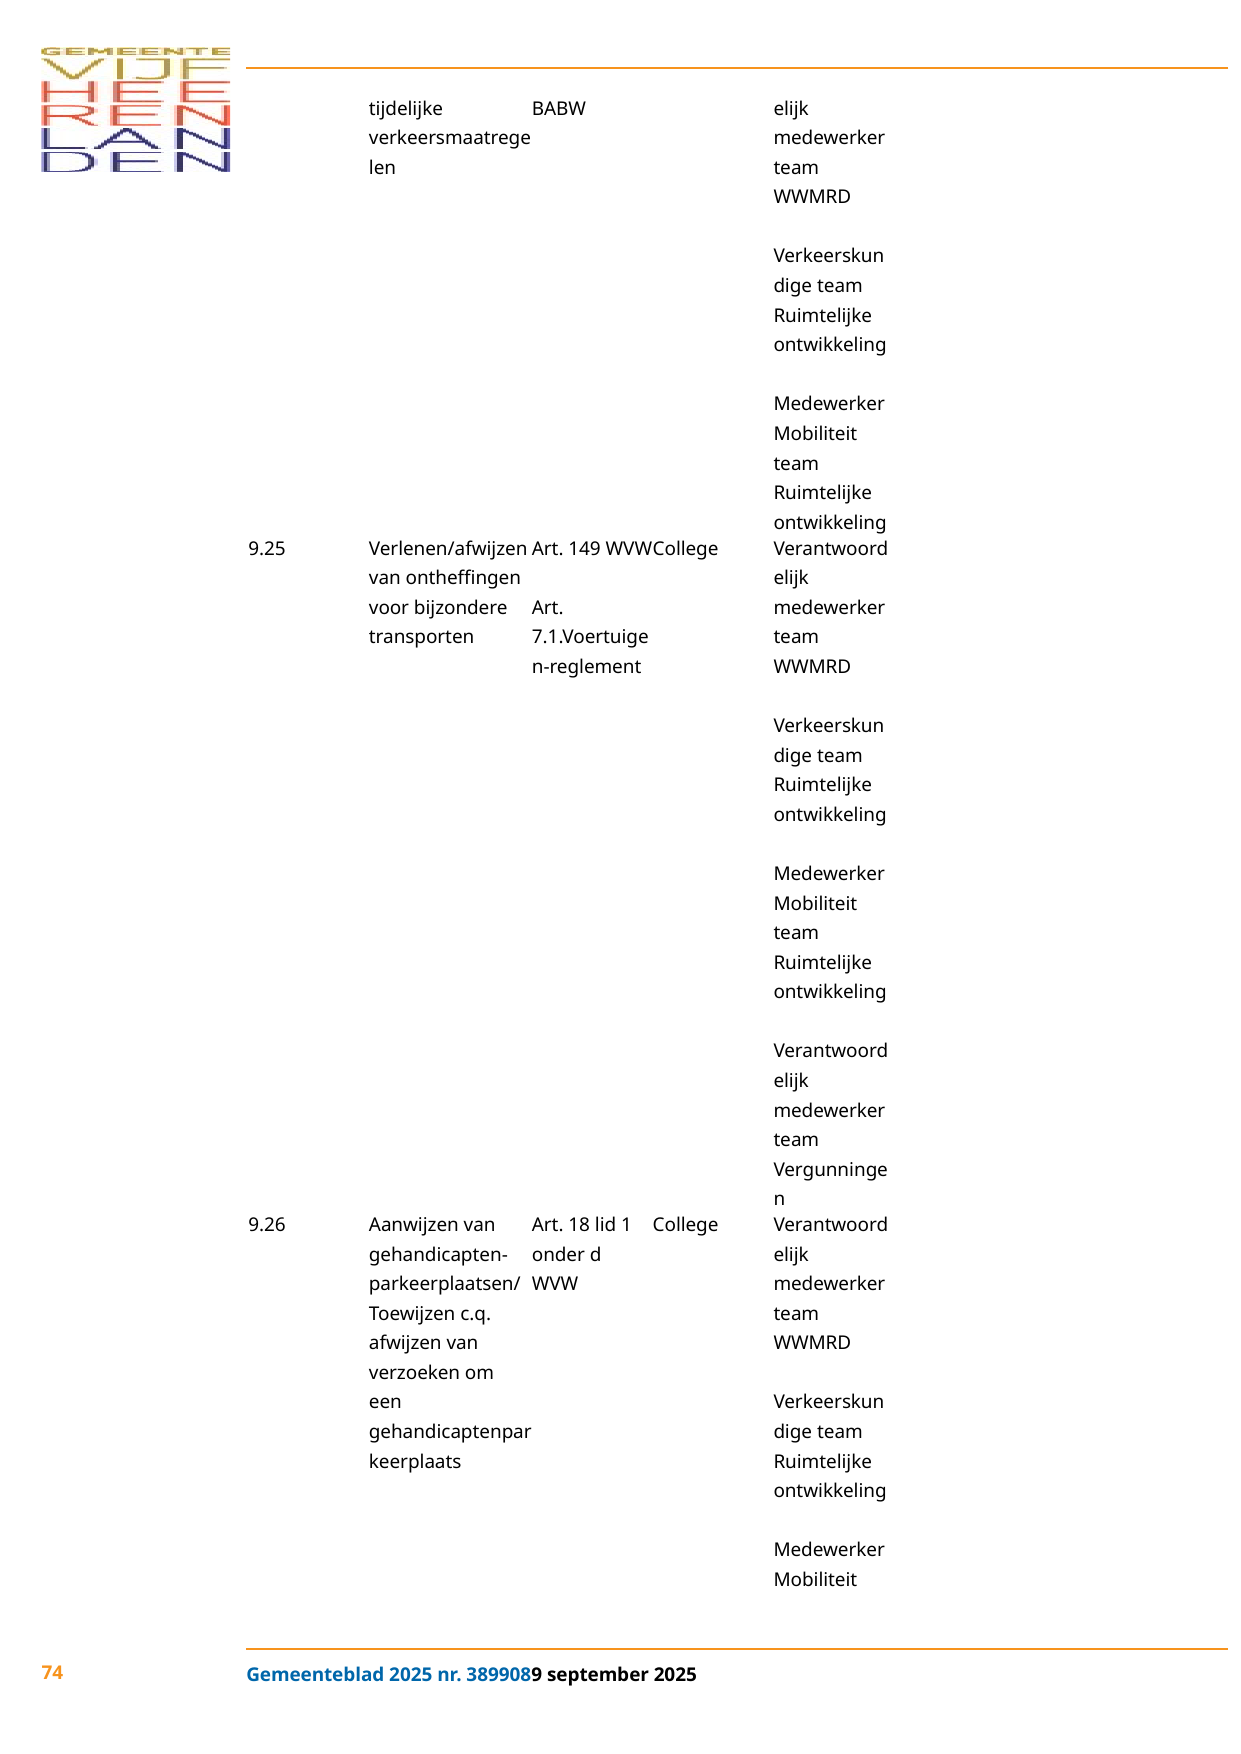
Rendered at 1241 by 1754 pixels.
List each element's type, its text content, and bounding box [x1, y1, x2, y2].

table_cell Verlenen/afwijzen van ontheffingen voor bijzondere transporten [369, 535, 532, 1211]
table_cell [1015, 535, 1152, 1211]
table_cell [1015, 95, 1152, 535]
table_cell Art. 18 lid 1 onder d WVW [532, 1211, 652, 1592]
table_cell [894, 95, 1015, 535]
table_cell [248, 95, 369, 535]
table_cell College [653, 1211, 773, 1592]
table_cell 9.26 [248, 1211, 369, 1592]
table_cell 9.25 [248, 535, 369, 1211]
table_cell elijk medewerker team WWMRD Verkeerskundige team Ruimtelijke ontwikkeling Medewerker Mobiliteit team Ruimtelijke ontwikkeling [773, 95, 894, 535]
table_cell [1015, 1211, 1152, 1592]
table_cell tijdelijke verkeersmaatregelen [369, 95, 532, 535]
picture [41, 47, 231, 172]
table_cell [653, 95, 773, 535]
table_cell Aanwijzen van gehandicapten- parkeerplaatsen/ Toewijzen c.q. afwijzen van verzoeken om een gehandicaptenparkeerplaats [369, 1211, 532, 1592]
table_cell Verantwoordelijk medewerker team WWMRD Verkeerskundige team Ruimtelijke ontwikkeling Medewerker Mobiliteit [773, 1211, 894, 1592]
table_cell [894, 535, 1015, 1211]
table_cell BABW [532, 95, 652, 535]
table_cell Verantwoordelijk medewerker team WWMRD Verkeerskundige team Ruimtelijke ontwikkeling Medewerker Mobiliteit team Ruimtelijke ontwikkeling Verantwoordelijk medewerker team Vergunningen [773, 535, 894, 1211]
table_cell Art. 149 WVW Art. 7.1.Voertuigen-reglement [532, 535, 652, 1211]
table_cell [894, 1211, 1015, 1592]
table_cell College [653, 535, 773, 1211]
